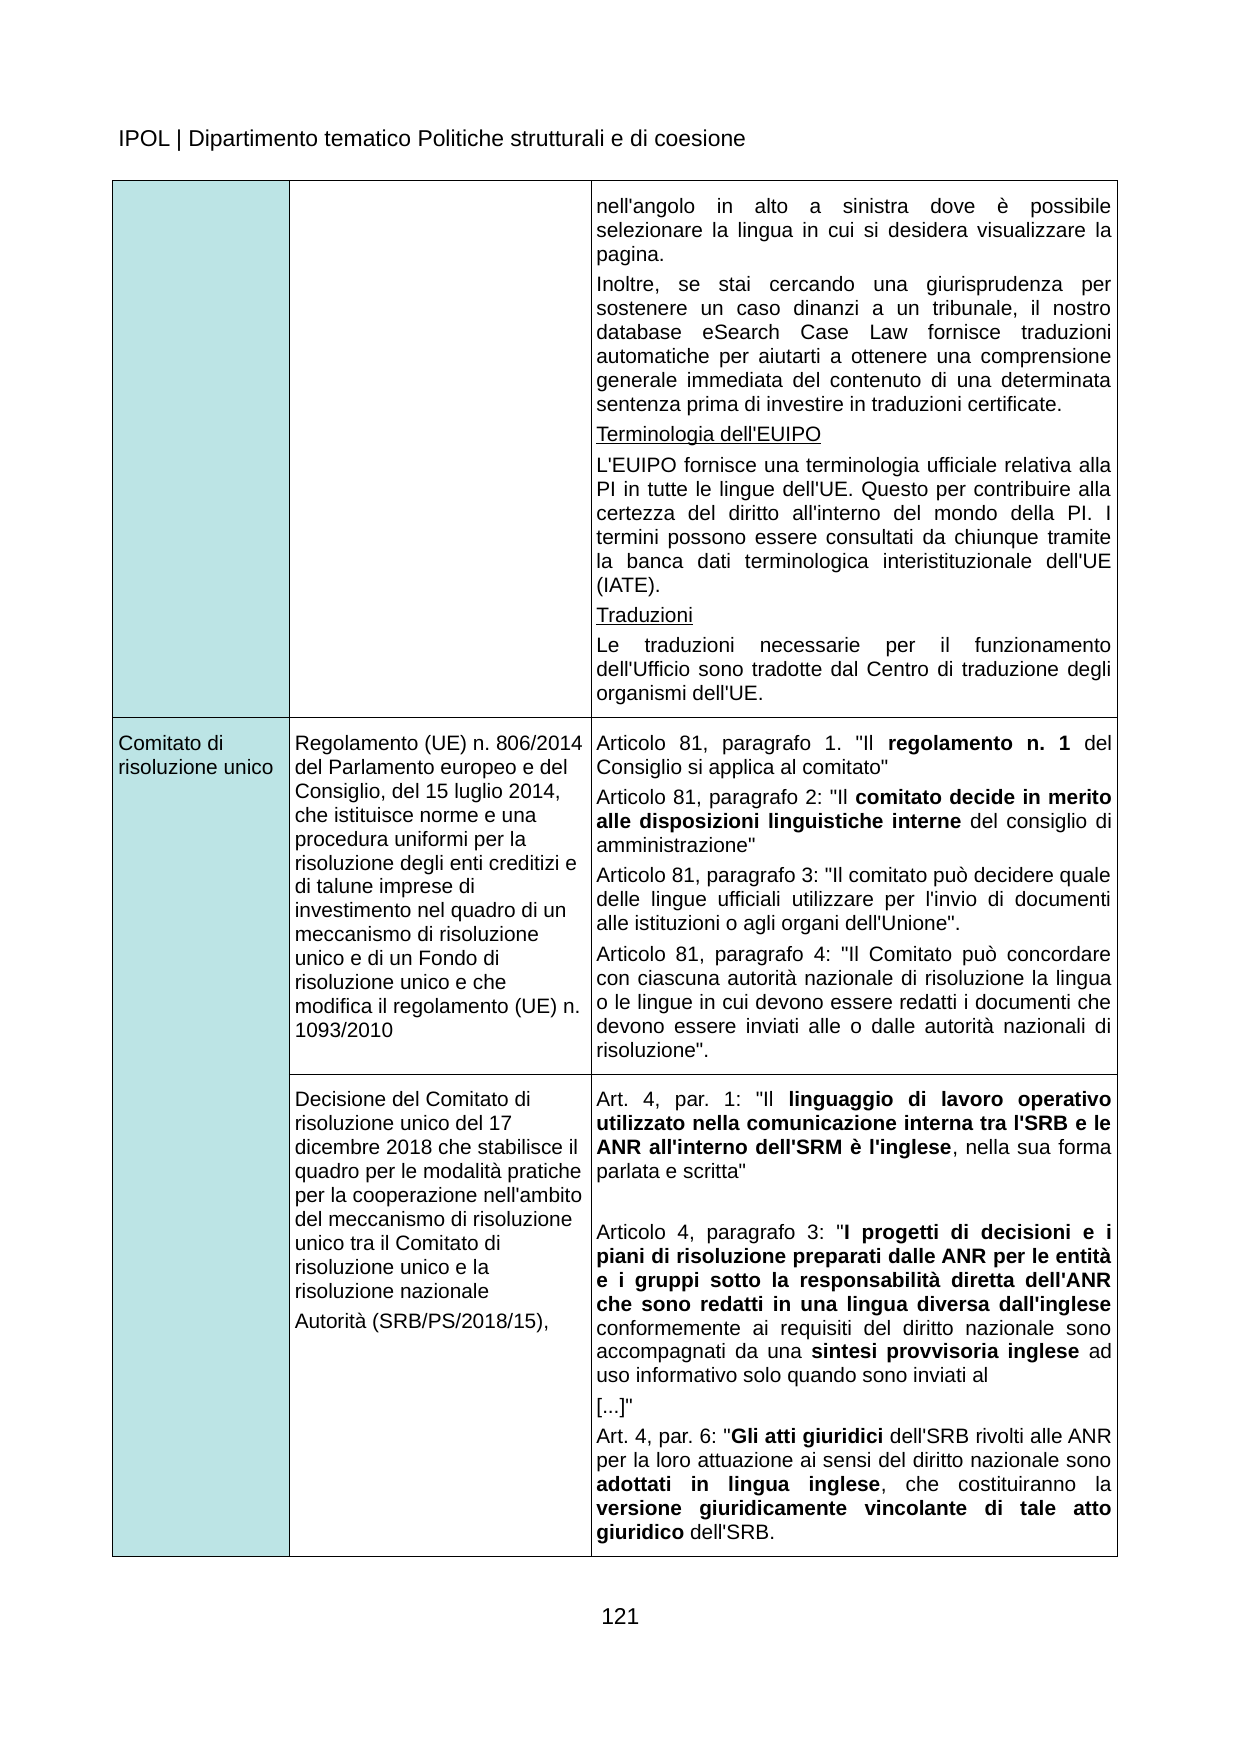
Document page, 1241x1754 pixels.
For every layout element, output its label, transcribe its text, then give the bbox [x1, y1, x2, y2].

table_cell Decisione del Comitato di risoluzione unico del 17 dicembre 2018 che stabilisce il quadro per le modalità pratiche per la cooperazione nell'ambito del meccanismo di risoluzione unico tra il Comitato di risoluzione unico e la risoluzione nazionale Autorità (SRB/PS/2018/15), [290, 1075, 591, 1556]
table_cell Art. 4, par. 1: "Il linguaggio di lavoro operativo utilizzato nella comunicazione interna tra l'SRB e le ANR all'interno dell'SRM è l'inglese, nella sua forma parlata e scritta" Articolo 4, paragrafo 3: "I progetti di decisioni e i piani di risoluzione preparati dalle ANR per le entità e i gruppi sotto la responsabilità diretta dell'ANR che sono redatti in una lingua diversa dall'inglese conformemente ai requisiti del diritto nazionale sono accompagnati da una sintesi provvisoria inglese ad uso informativo solo quando sono inviati al [...]" Art. 4, par. 6: "Gli atti giuridici dell'SRB rivolti alle ANR per la loro attuazione ai sensi del diritto nazionale sono adottati in lingua inglese, che costituiranno la versione giuridicamente vincolante di tale atto giuridico dell'SRB. [592, 1075, 1117, 1556]
table_cell [290, 181, 591, 717]
table_cell Articolo 81, paragrafo 1. "Il regolamento n. 1 del Consiglio si applica al comitato" Articolo 81, paragrafo 2: "Il comitato decide in merito alle disposizioni linguistiche interne del consiglio di amministrazione" Articolo 81, paragrafo 3: "Il comitato può decidere quale delle lingue ufficiali utilizzare per l'invio di documenti alle istituzioni o agli organi dell'Unione". Articolo 81, paragrafo 4: "Il Comitato può concordare con ciascuna autorità nazionale di risoluzione la lingua o le lingue in cui devono essere redatti i documenti che devono essere inviati alle o dalle autorità nazionali di risoluzione". [592, 718, 1117, 1073]
table_cell [113, 181, 289, 717]
table_cell nell'angolo in alto a sinistra dove è possibile selezionare la lingua in cui si desidera visualizzare la pagina. Inoltre, se stai cercando una giurisprudenza per sostenere un caso dinanzi a un tribunale, il nostro database eSearch Case Law fornisce traduzioni automatiche per aiutarti a ottenere una comprensione generale immediata del contenuto di una determinata sentenza prima di investire in traduzioni certificate. Terminologia dell'EUIPO L'EUIPO fornisce una terminologia ufficiale relativa alla PI in tutte le lingue dell'UE. Questo per contribuire alla certezza del diritto all'interno del mondo della PI. I termini possono essere consultati da chiunque tramite la banca dati terminologica interistituzionale dell'UE (IATE). Traduzioni Le traduzioni necessarie per il funzionamento dell'Ufficio sono tradotte dal Centro di traduzione degli organismi dell'UE. [592, 181, 1117, 717]
table_cell Comitato di risoluzione unico [113, 718, 289, 1556]
table_cell Regolamento (UE) n. 806/2014 del Parlamento europeo e del Consiglio, del 15 luglio 2014, che istituisce norme e una procedura uniformi per la risoluzione degli enti creditizi e di talune imprese di investimento nel quadro di un meccanismo di risoluzione unico e di un Fondo di risoluzione unico e che modifica il regolamento (UE) n. 1093/2010 [290, 718, 591, 1073]
